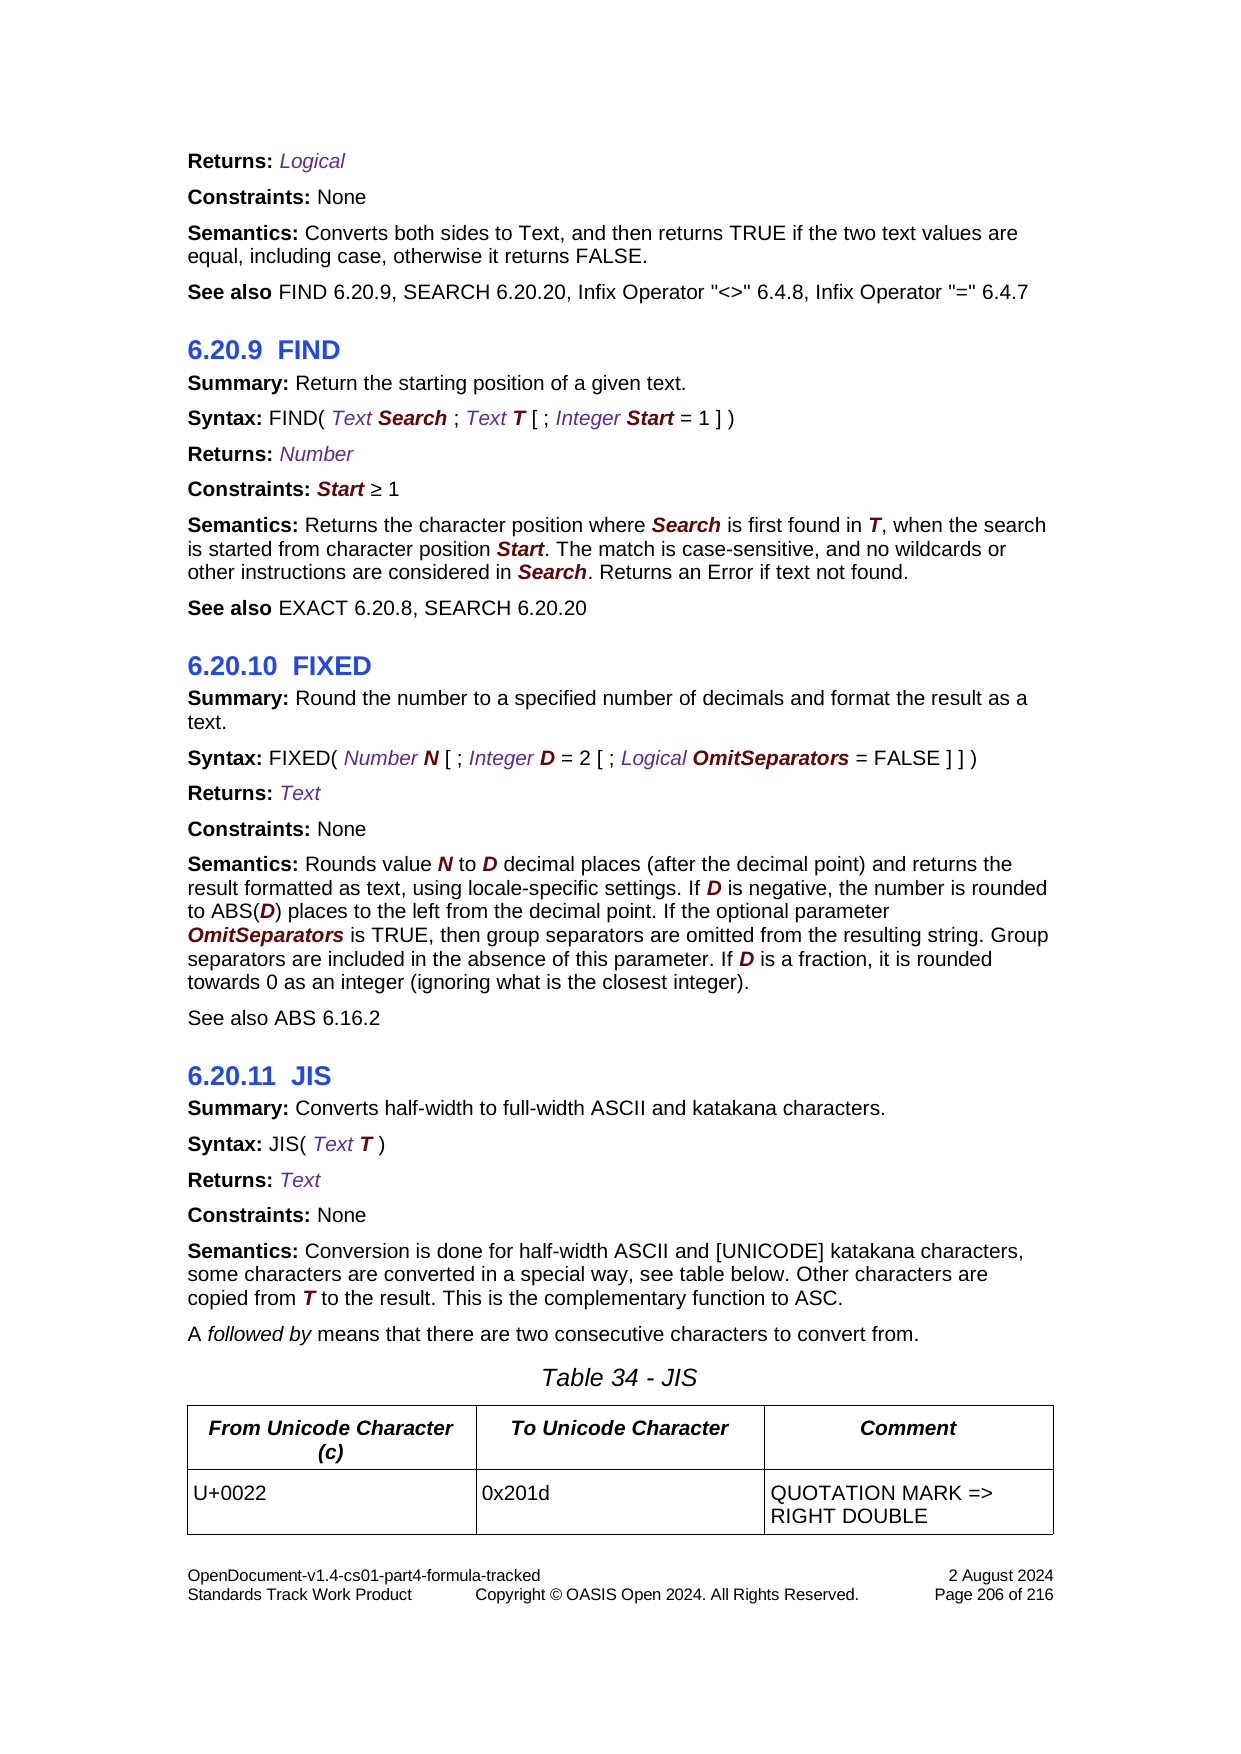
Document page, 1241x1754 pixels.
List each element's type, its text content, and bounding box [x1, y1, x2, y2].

text Syntax: JIS( Text T ) [187, 1132, 1053, 1156]
text See also EXACT 6.20.8, SEARCH 6.20.20 [187, 596, 1053, 620]
text See also FIND 6.20.9, SEARCH 6.20.20, Infix Operator "<>" 6.4.8, Infix Operator "=" 6.4.7 [187, 280, 1053, 304]
table_header From Unicode Character (c) [188, 1406, 476, 1469]
text Semantics: Rounds value N to D decimal places (after the decimal point) and returns the result formatted as text, using locale-specific settings. If D is negative, the number is rounded to ABS(D) places to the left from the decimal point. If the optional parameter OmitSeparators is TRUE, then group separators are omitted from the resulting string. Group separators are included in the absence of this parameter. If D is a fraction, it is rounded towards 0 as an integer (ignoring what is the closest integer). [187, 853, 1053, 994]
table_header To Unicode Character [477, 1406, 764, 1469]
text Constraints: None [187, 817, 1053, 841]
text Returns: Logical [187, 150, 1053, 173]
text Returns: Text [187, 782, 1053, 805]
table_header Comment [765, 1406, 1053, 1469]
text Constraints: None [187, 186, 1053, 209]
text Semantics: Conversion is done for half-width ASCII and [UNICODE] katakana characters, some characters are converted in a special way, see table below. Other characters are copied from T to the result. This is the complementary function to ASC. [187, 1239, 1053, 1310]
text Summary: Round the number to a specified number of decimals and format the result as a text. [187, 687, 1053, 734]
subtitle JIS [187, 1061, 1053, 1091]
text Constraints: Start ≥ 1 [187, 478, 1053, 501]
subtitle FIND [187, 335, 1053, 365]
text See also ABS 6.16.2 [187, 1006, 1053, 1030]
text Constraints: None [187, 1204, 1053, 1227]
table_cell 0x201d [477, 1470, 764, 1534]
table_cell QUOTATION MARK => RIGHT DOUBLE [765, 1470, 1053, 1534]
table_cell U+0022 [188, 1470, 476, 1534]
text Summary: Return the starting position of a given text. [187, 371, 1053, 394]
text Returns: Number [187, 442, 1053, 466]
text Syntax: FIND( Text Search ; Text T [ ; Integer Start = 1 ] ) [187, 407, 1053, 430]
text Semantics: Returns the character position where Search is first found in T, when the search is started from character position Start. The match is case-sensitive, and no wildcards or other instructions are considered in Search. Returns an Error if text not found. [187, 513, 1053, 584]
text A followed by means that there are two consecutive characters to convert from. [187, 1322, 1053, 1346]
text Table 34 - JIS [187, 1364, 1053, 1392]
text Syntax: FIXED( Number N [ ; Integer D = 2 [ ; Logical OmitSeparators = FALSE ] ] ) [187, 746, 1053, 769]
text Returns: Text [187, 1168, 1053, 1192]
subtitle FIXED [187, 651, 1053, 681]
text Summary: Converts half-width to full-width ASCII and katakana characters. [187, 1097, 1053, 1120]
text Semantics: Converts both sides to Text, and then returns TRUE if the two text values are equal, including case, otherwise it returns FALSE. [187, 221, 1053, 268]
